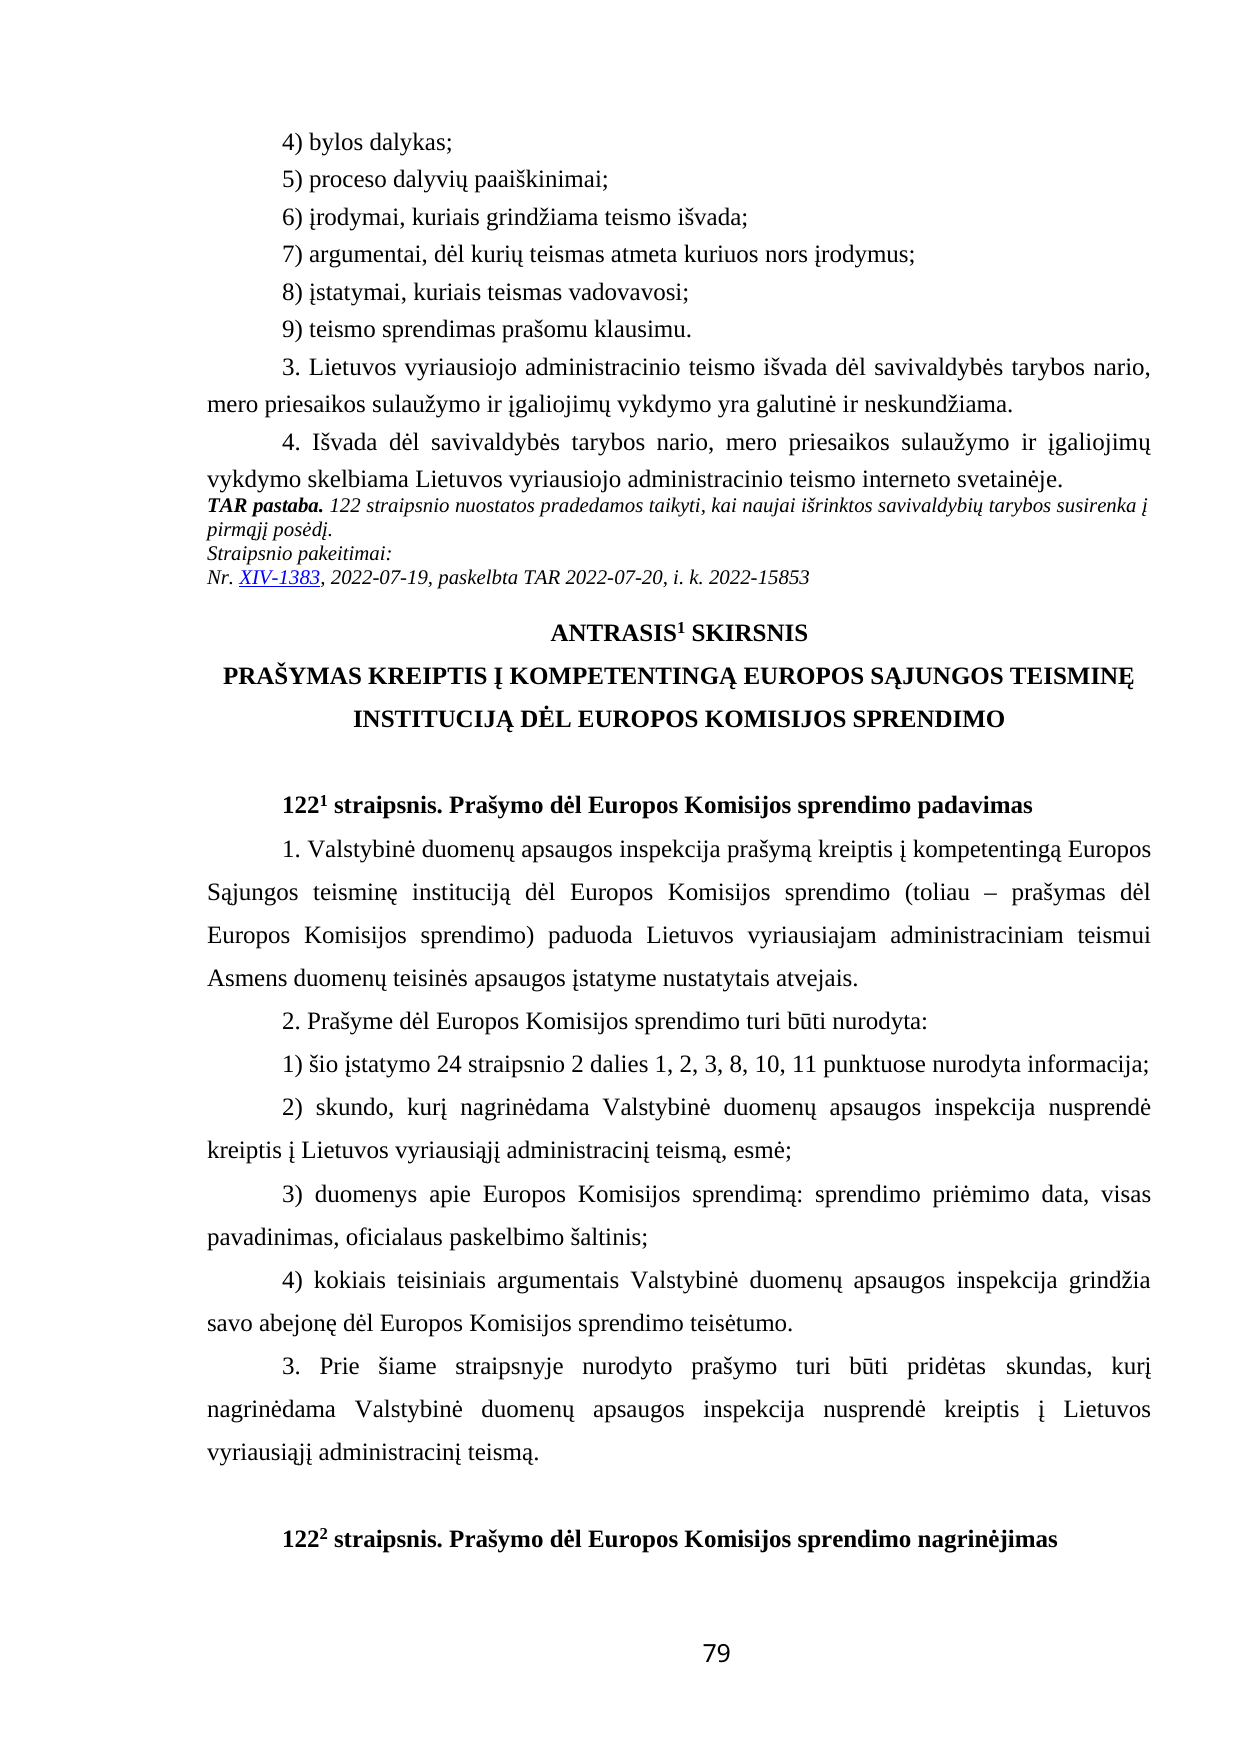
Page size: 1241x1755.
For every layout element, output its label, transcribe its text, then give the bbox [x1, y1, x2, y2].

text 1. Valstybinė duomenų apsaugos inspekcija prašymą kreiptis į kompetentingą Europos Sąjungos teisminę instituciją dėl Europos Komisijos sprendimo (toliau – prašymas dėl Europos Komisijos sprendimo) paduoda Lietuvos vyriausiajam administraciniam teismui Asmens duomenų teisinės apsaugos įstatyme nustatytais atvejais. [207, 834, 1152, 992]
text Straipsnio pakeitimai: [207, 541, 1152, 565]
text ANTRASIS1 SKIRSNIS [207, 618, 1152, 647]
text 8) įstatymai, kuriais teismas vadovavosi; [207, 268, 1152, 306]
text 4. Išvada dėl savivaldybės tarybos nario, mero priesaikos sulaužymo ir įgaliojimų vykdymo skelbiama Lietuvos vyriausiojo administracinio teismo interneto svetainėje. [207, 418, 1152, 493]
text 4) bylos dalykas; [207, 118, 1152, 156]
text 2. Prašyme dėl Europos Komisijos sprendimo turi būti nurodyta: [207, 1006, 1152, 1035]
text 1222 straipsnis. Prašymo dėl Europos Komisijos sprendimo nagrinėjimas [207, 1524, 1152, 1552]
text 3) duomenys apie Europos Komisijos sprendimą: sprendimo priėmimo data, visas pavadinimas, oficialaus paskelbimo šaltinis; [207, 1179, 1152, 1251]
text 3. Lietuvos vyriausiojo administracinio teismo išvada dėl savivaldybės tarybos nario, mero priesaikos sulaužymo ir įgaliojimų vykdymo yra galutinė ir neskundžiama. [207, 343, 1152, 418]
text PRAŠYMAS KREIPTIS Į KOMPETENTINGĄ EUROPOS SĄJUNGOS TEISMINĘ INSTITUCIJĄ DĖL EUROPOS KOMISIJOS SPRENDIMO [207, 661, 1152, 733]
text 1) šio įstatymo 24 straipsnio 2 dalies 1, 2, 3, 8, 10, 11 punktuose nurodyta informacija; [207, 1049, 1152, 1078]
text TAR pastaba. 122 straipsnio nuostatos pradedamos taikyti, kai naujai išrinktos savivaldybių tarybos susirenka į pirmąjį posėdį. [207, 493, 1152, 541]
text 7) argumentai, dėl kurių teismas atmeta kuriuos nors įrodymus; [207, 231, 1152, 268]
text 4) kokiais teisiniais argumentais Valstybinė duomenų apsaugos inspekcija grindžia savo abejonę dėl Europos Komisijos sprendimo teisėtumo. [207, 1265, 1152, 1337]
text 6) įrodymai, kuriais grindžiama teismo išvada; [207, 193, 1152, 231]
text Nr. XIV-1383, 2022-07-19, paskelbta TAR 2022-07-20, i. k. 2022-15853 [207, 565, 1152, 589]
text 5) proceso dalyvių paaiškinimai; [207, 156, 1152, 193]
text 9) teismo sprendimas prašomu klausimu. [207, 306, 1152, 343]
text 1221 straipsnis. Prašymo dėl Europos Komisijos sprendimo padavimas [207, 791, 1152, 819]
text 2) skundo, kurį nagrinėdama Valstybinė duomenų apsaugos inspekcija nusprendė kreiptis į Lietuvos vyriausiąjį administracinį teismą, esmė; [207, 1092, 1152, 1164]
text 3. Prie šiame straipsnyje nurodyto prašymo turi būti pridėtas skundas, kurį nagrinėdama Valstybinė duomenų apsaugos inspekcija nusprendė kreiptis į Lietuvos vyriausiąjį administracinį teismą. [207, 1351, 1152, 1466]
